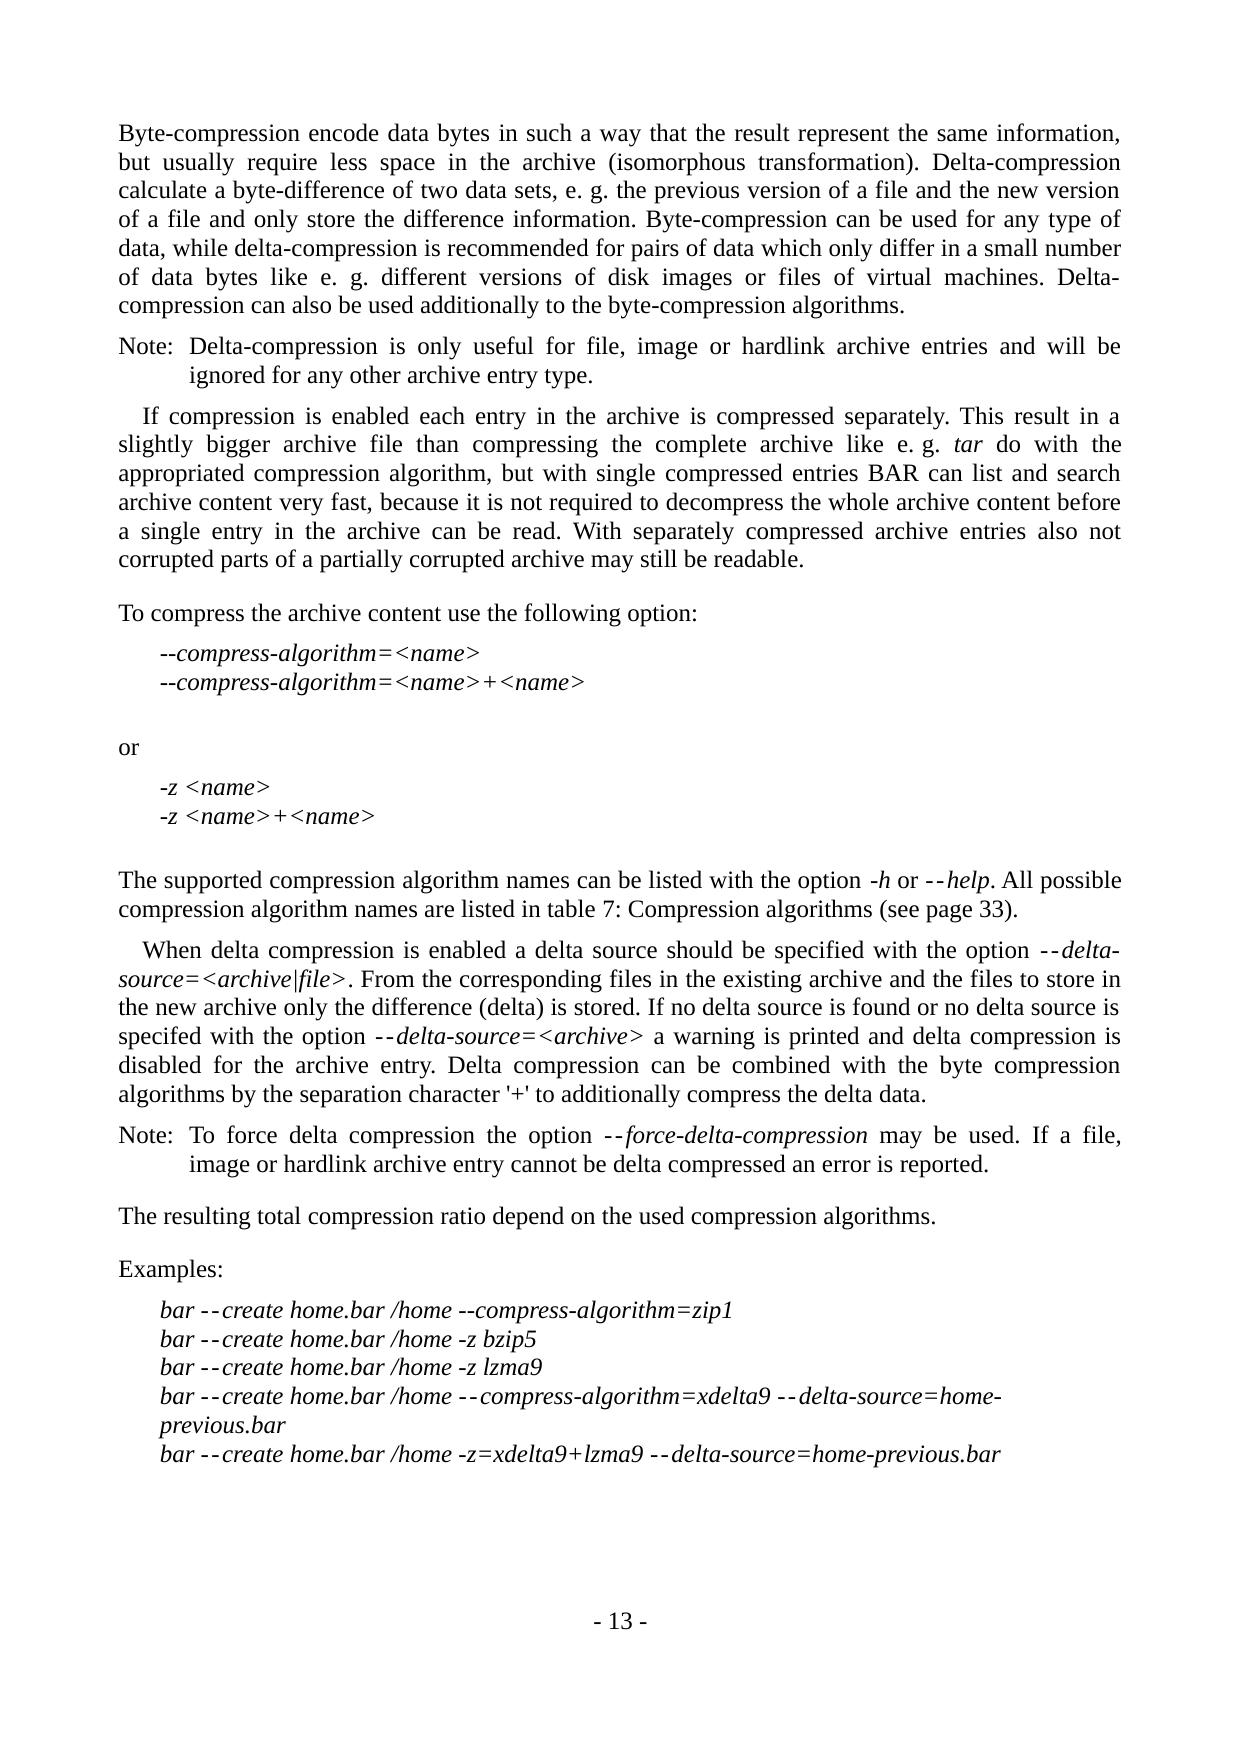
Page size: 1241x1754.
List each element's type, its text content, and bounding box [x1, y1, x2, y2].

text When delta compression is enabled a delta source should be specified with the option ‑‑delta-source=<archive|file>. From the corresponding files in the existing archive and the files to store in the new archive only the difference (delta) is stored. If no delta source is found or no delta source is specifed with the option ‑‑delta-source=<archive> a warning is printed and delta compression is disabled for the archive entry. Delta compression can be combined with the byte compression algorithms by the separation character '+' to additionally compress the delta data. [118, 935, 1122, 1107]
text Byte-compression encode data bytes in such a way that the result represent the same information, but usually require less space in the archive (isomorphous transformation). Delta-compression calculate a byte-difference of two data sets, e. g. the previous version of a file and the new version of a file and only store the difference information. Byte-compression can be used for any type of data, while delta-compression is recommended for pairs of data which only differ in a small number of data bytes like e. g. different versions of disk images or files of virtual machines. Delta-compression can also be used additionally to the byte-compression algorithms. [118, 118, 1122, 319]
text bar ‑‑create home.bar /home --compress-algorithm=zip1 [159, 1295, 1122, 1324]
text -z <name> [159, 772, 1122, 801]
text bar ‑‑create home.bar /home -z lzma9 [159, 1352, 1122, 1381]
text -z <name>+<name> [159, 801, 1122, 830]
text Examples: [118, 1254, 1122, 1283]
text If compression is enabled each entry in the archive is compressed separately. This result in a slightly bigger archive file than compressing the complete archive like e. g. tar do with the appropriated compression algorithm, but with single compressed entries BAR can list and search archive content very fast, because it is not required to decompress the whole archive content before a single entry in the archive can be read. With separately compressed archive entries also not corrupted parts of a partially corrupted archive may still be readable. [118, 401, 1122, 573]
text --compress-algorithm=<name>+<name> [159, 667, 1122, 696]
text To compress the archive content use the following option: [118, 598, 1122, 627]
text The supported compression algorithm names can be listed with the option -h or ‑‑help. All possible compression algorithm names are listed in table 7: Compression algorithms (see page 35). [118, 866, 1122, 923]
text bar ‑‑create home.bar /home -z=xdelta9+lzma9 ‑‑delta-source=home-previous.bar [159, 1439, 1122, 1467]
text Note: Delta-compression is only useful for file, image or hardlink archive entries and will be ignored for any other archive entry type. [118, 331, 1122, 389]
text bar ‑‑create home.bar /home -z bzip5 [159, 1324, 1122, 1352]
text bar ‑‑create home.bar /home ‑‑compress-algorithm=xdelta9 ‑‑delta-source=home-previous.bar [159, 1381, 1122, 1439]
text Note: To force delta compression the option ‑‑force-delta-compression may be used. If a file, image or hardlink archive entry cannot be delta compressed an error is reported. [118, 1120, 1122, 1177]
text The resulting total compression ratio depend on the used compression algorithms. [118, 1201, 1122, 1230]
text or [118, 732, 1122, 760]
text --compress-algorithm=<name> [159, 638, 1122, 667]
